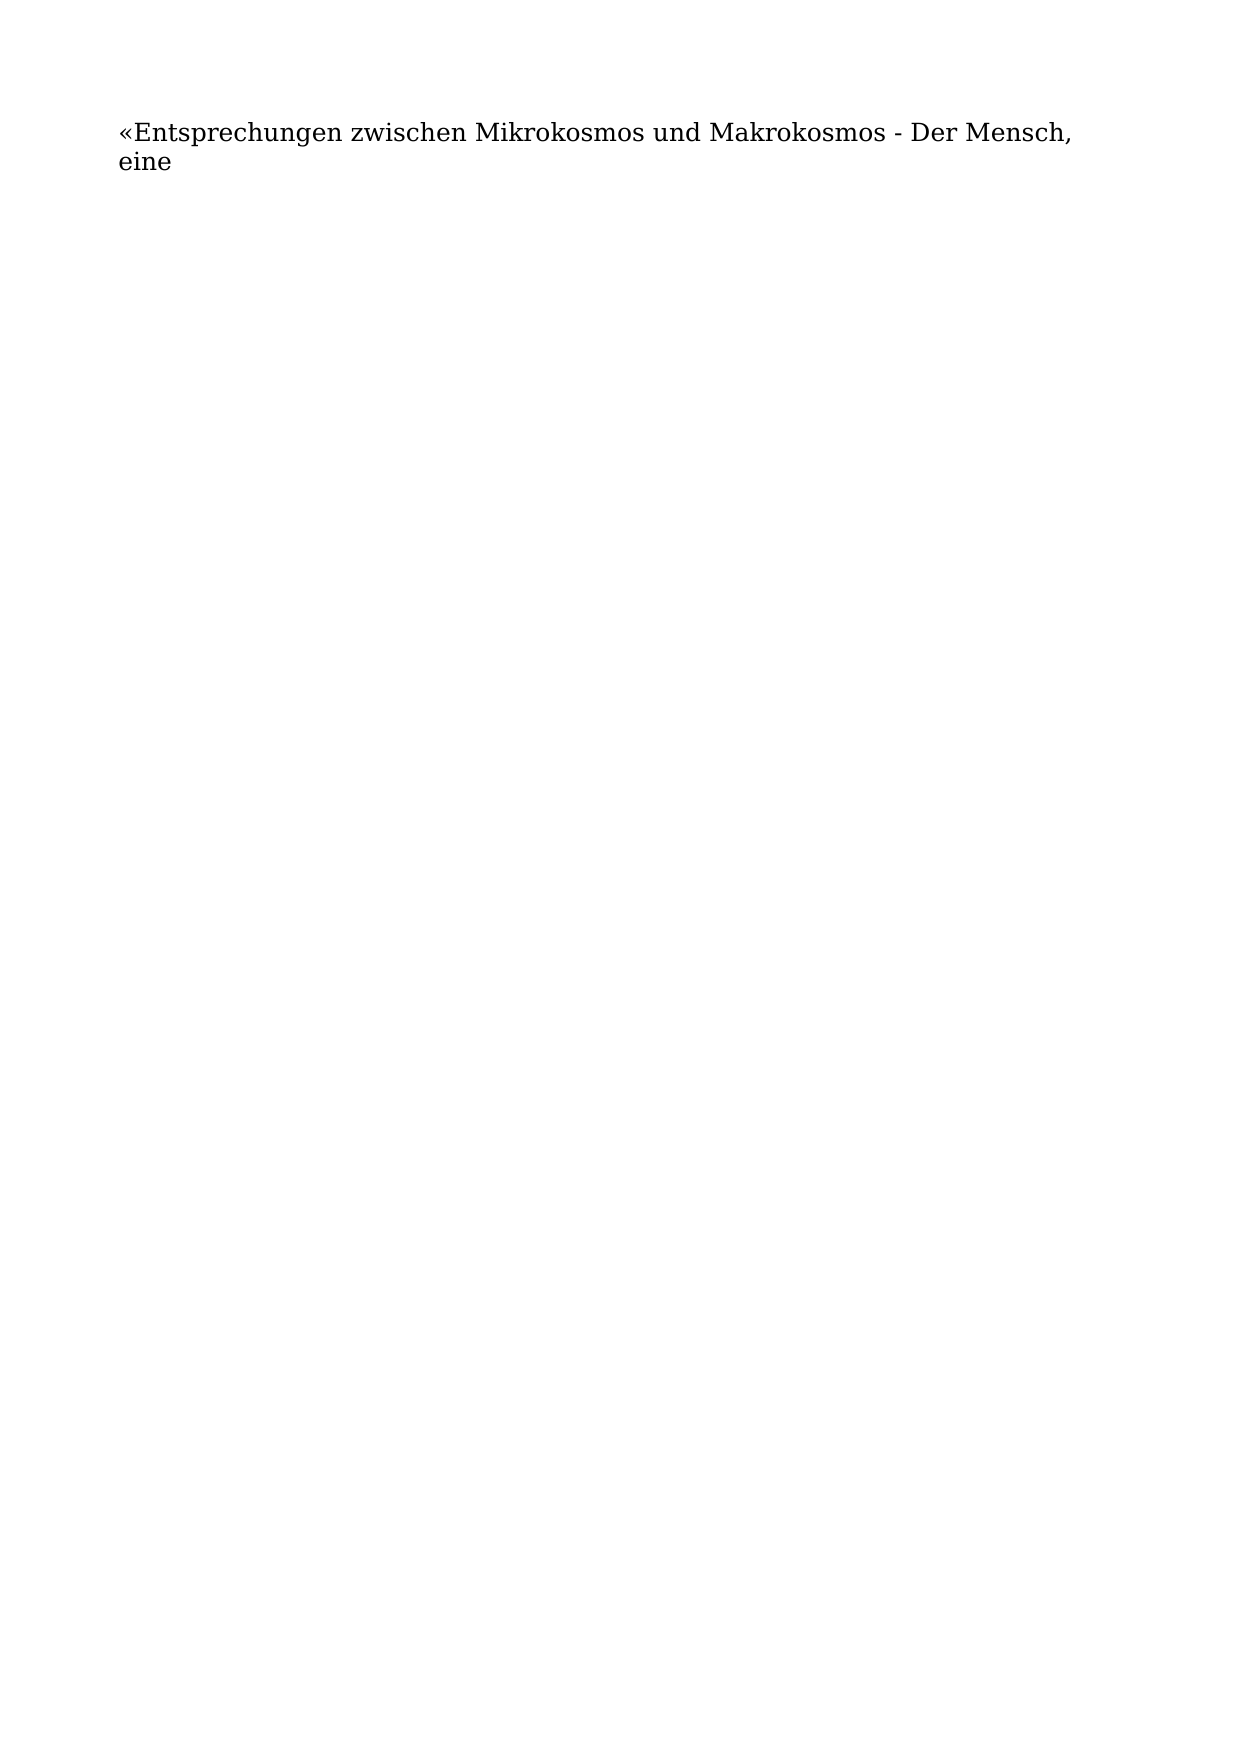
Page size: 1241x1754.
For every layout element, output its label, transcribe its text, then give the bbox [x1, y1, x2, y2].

text «Entsprechungen zwischen Mikrokosmos und Makrokosmos - Der Mensch, eine [118, 118, 1122, 176]
